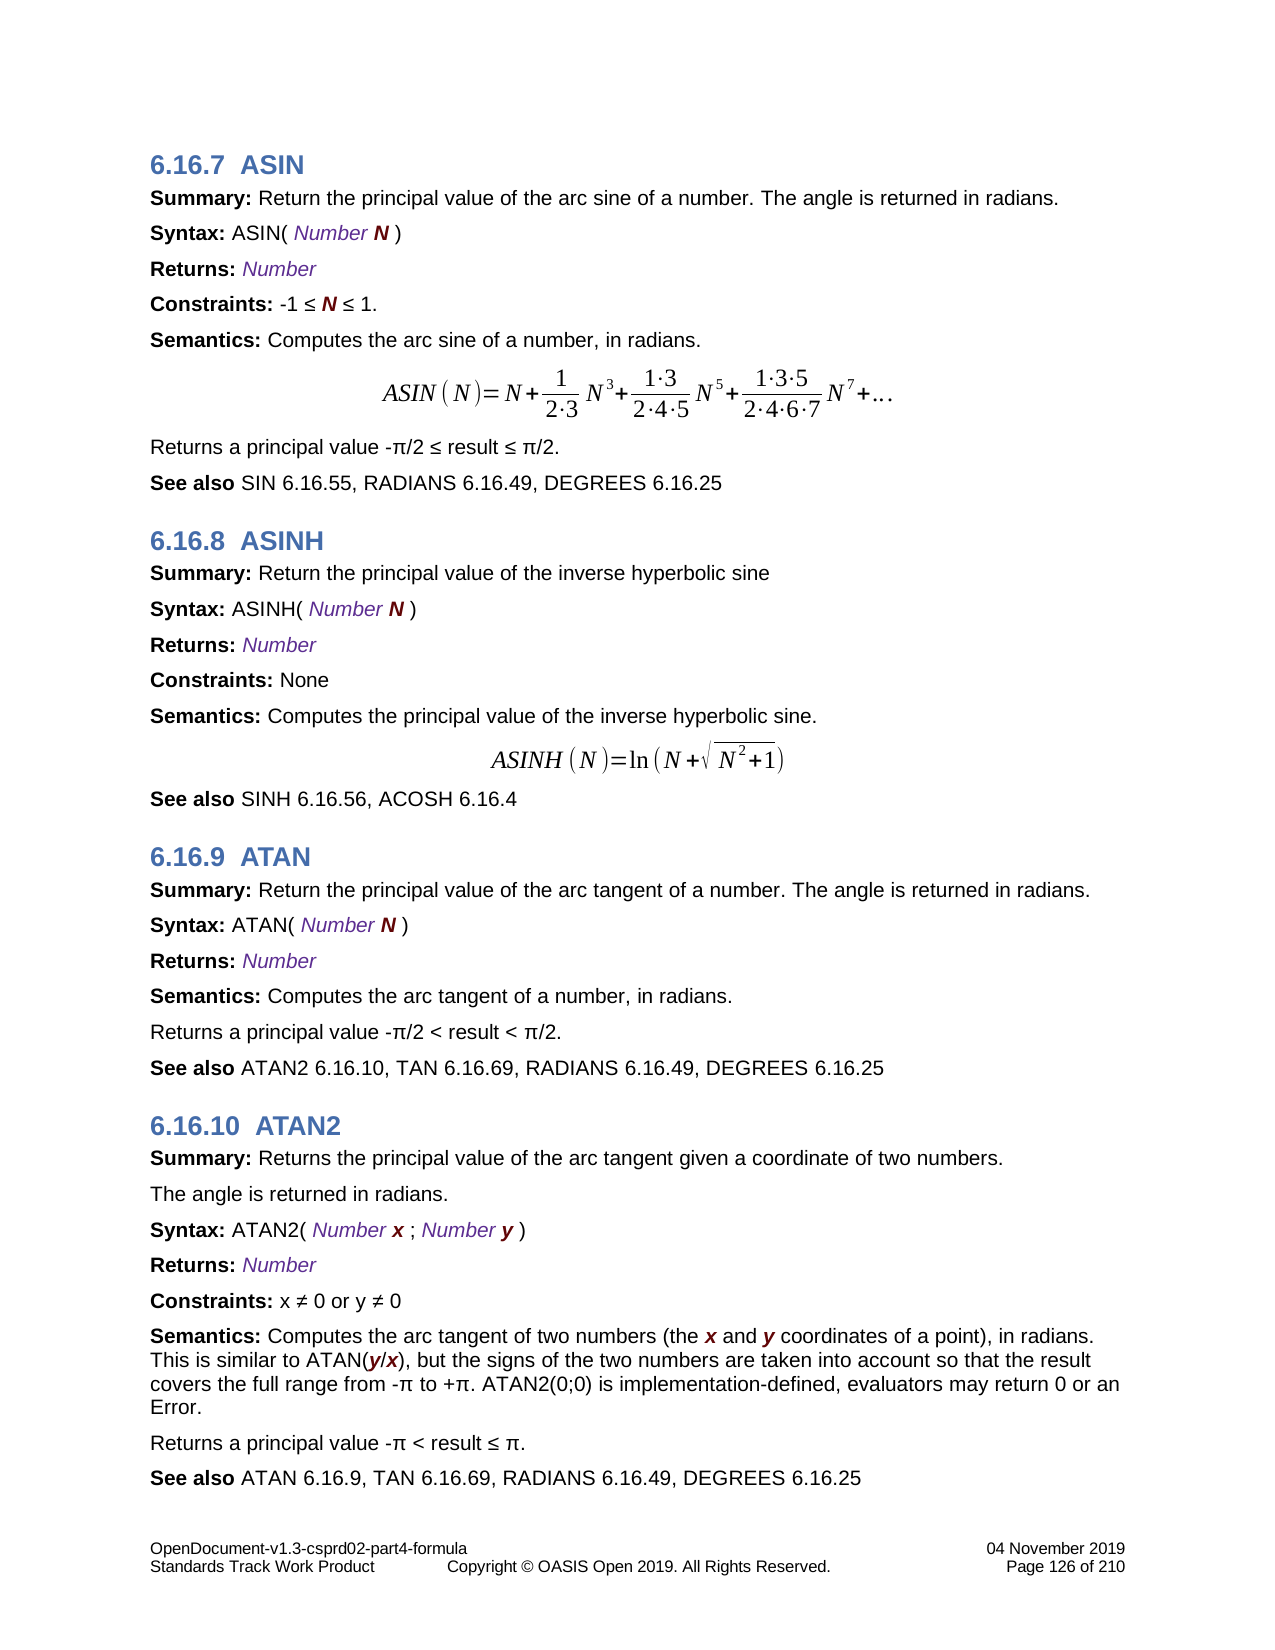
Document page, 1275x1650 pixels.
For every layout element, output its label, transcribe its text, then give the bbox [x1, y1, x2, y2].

text Syntax: ASIN( Number N ) [150, 222, 1125, 245]
text Constraints: None [150, 669, 1125, 692]
text Summary: Return the principal value of the arc sine of a number. The angle is returned in radians. [150, 186, 1125, 209]
text See also SINH 6.16.56, ACOSH 6.16.4 [150, 787, 1125, 811]
text See also ATAN2 6.16.10, TAN 6.16.69, RADIANS 6.16.49, DEGREES 6.16.25 [150, 1056, 1125, 1080]
text Returns a principal value -π < result ≤ π. [150, 1431, 1125, 1455]
text Syntax: ATAN( Number N ) [150, 914, 1125, 937]
text Syntax: ASINH( Number N ) [150, 597, 1125, 621]
subtitle ASINH [150, 526, 1125, 556]
text Summary: Return the principal value of the inverse hyperbolic sine [150, 562, 1125, 585]
subtitle ASIN [150, 150, 1125, 180]
text Returns: Number [150, 1254, 1125, 1277]
text Summary: Return the principal value of the arc tangent of a number. The angle is returned in radians. [150, 878, 1125, 902]
text Semantics: Computes the principal value of the inverse hyperbolic sine. [150, 704, 1125, 728]
text See also ATAN 6.16.9, TAN 6.16.69, RADIANS 6.16.49, DEGREES 6.16.25 [150, 1467, 1125, 1490]
text Semantics: Computes the arc tangent of two numbers (the x and y coordinates of a point), in radians. This is similar to ATAN(y/x), but the signs of the two numbers are taken into account so that the result covers the full range from -π to +π. ATAN2(0;0) is implementation-defined, evaluators may return 0 or an Error. [150, 1325, 1125, 1419]
text Returns: Number [150, 633, 1125, 657]
subtitle ATAN [150, 842, 1125, 872]
text Returns a principal value -π/2 ≤ result ≤ π/2. [150, 436, 1125, 459]
text Returns: Number [150, 949, 1125, 973]
text Returns a principal value -π/2 < result < π/2. [150, 1021, 1125, 1044]
text Semantics: Computes the arc sine of a number, in radians. [150, 328, 1125, 352]
subtitle ATAN2 [150, 1111, 1125, 1141]
text Syntax: ATAN2( Number x ; Number y ) [150, 1218, 1125, 1242]
text Summary: Returns the principal value of the arc tangent given a coordinate of two numbers. [150, 1147, 1125, 1170]
text See also SIN 6.16.55, RADIANS 6.16.49, DEGREES 6.16.25 [150, 471, 1125, 495]
text Semantics: Computes the arc tangent of a number, in radians. [150, 985, 1125, 1008]
text Constraints: x ≠ 0 or y ≠ 0 [150, 1289, 1125, 1313]
text Constraints: -1 ≤ N ≤ 1. [150, 293, 1125, 316]
text Returns: Number [150, 257, 1125, 281]
text The angle is returned in radians. [150, 1182, 1125, 1206]
